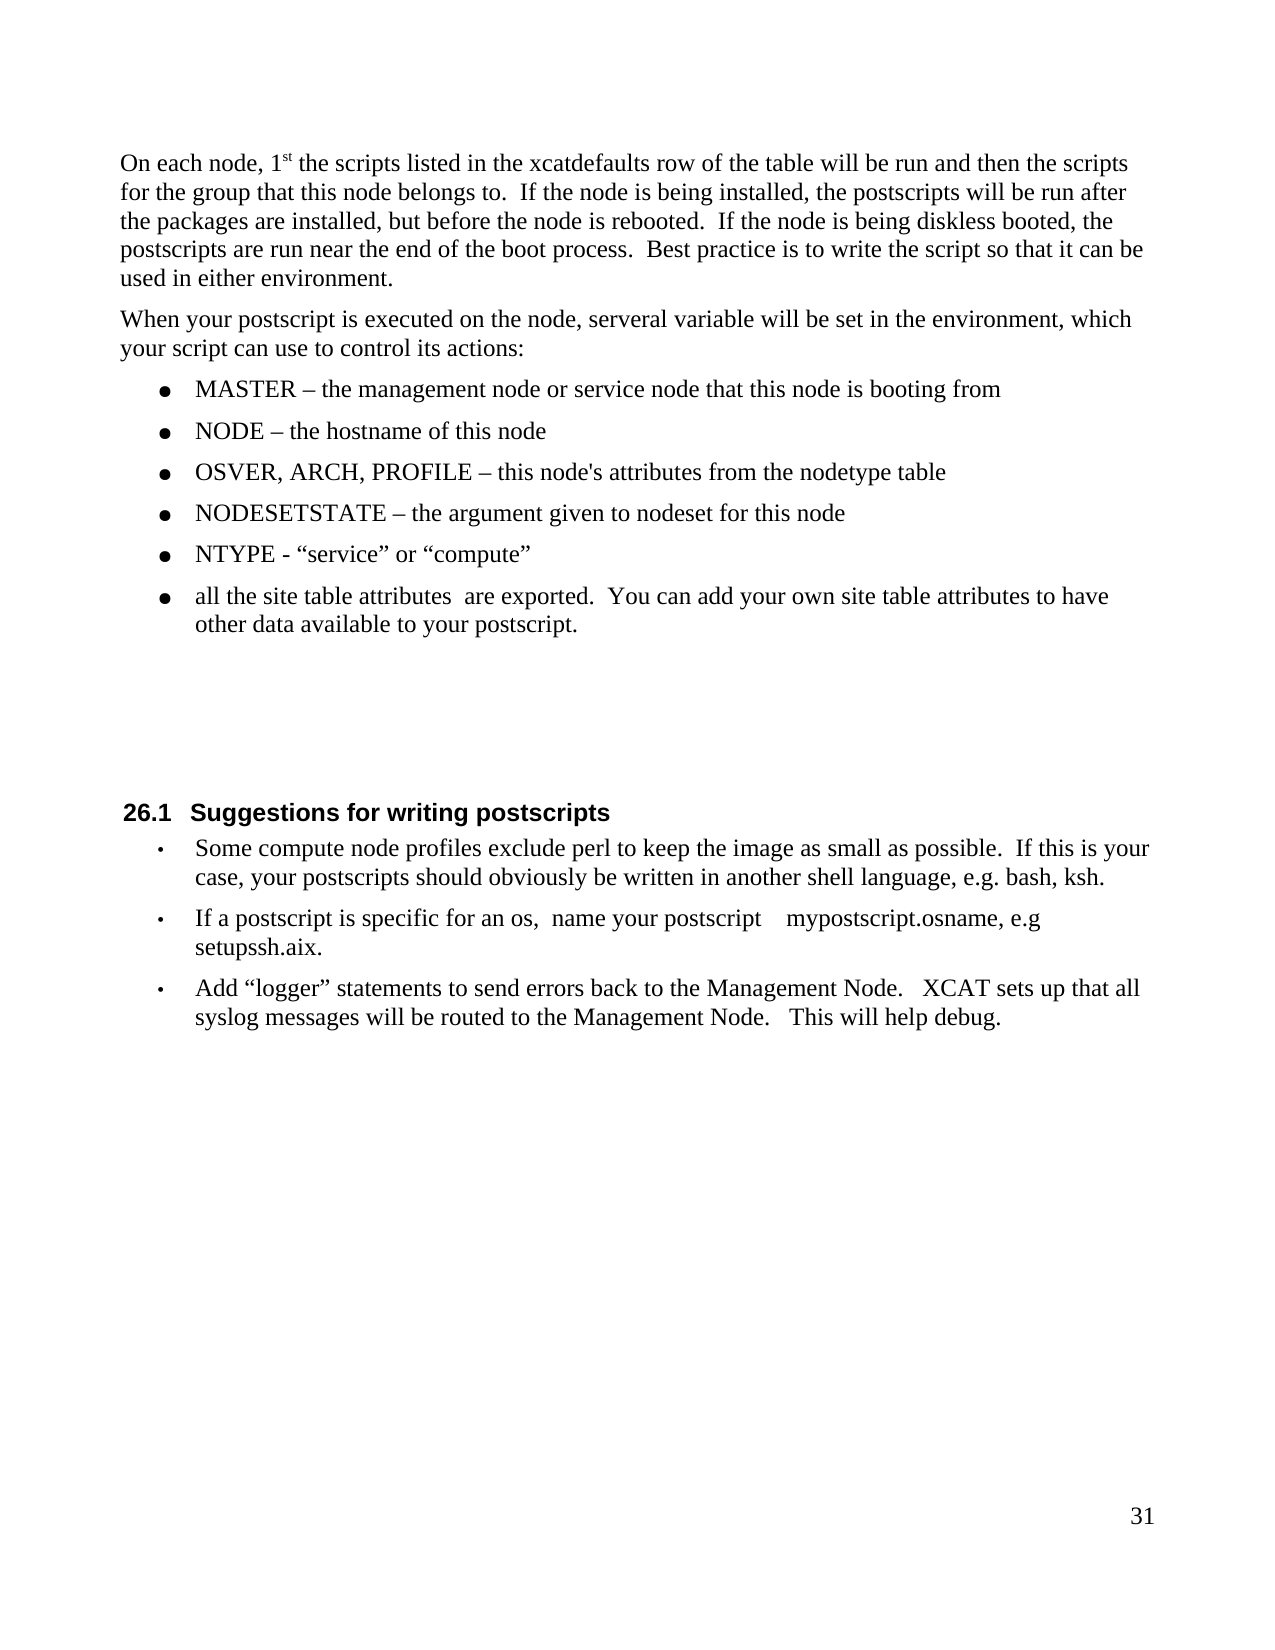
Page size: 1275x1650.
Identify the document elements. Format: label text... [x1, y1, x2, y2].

text On each node, 1st the scripts listed in the xcatdefaults row of the table will be run and then the scripts for the group that this node belongs to. If the node is being installed, the postscripts will be run after the packages are installed, but before the node is rebooted. If the node is being diskless booted, the postscripts are run near the end of the boot process. Best practice is to write the script so that it can be used in either environment. [120, 148, 1155, 292]
list MASTER – the management node or service node that this node is booting from [157, 374, 1155, 403]
list NODESETSTATE – the argument given to nodeset for this node [157, 498, 1155, 527]
list Some compute node profiles exclude perl to keep the image as small as possible. If this is your case, your postscripts should obviously be written in another shell language, e.g. bash, ksh. [157, 833, 1155, 891]
list Add “logger” statements to send errors back to the Management Node. XCAT sets up that all syslog messages will be routed to the Management Node. This will help debug. [157, 973, 1155, 1031]
list all the site table attributes are exported. You can add your own site table attributes to have other data available to your postscript. [157, 581, 1155, 638]
list OSVER, ARCH, PROFILE – this node's attributes from the nodetype table [157, 457, 1155, 486]
subtitle Suggestions for writing postscripts [123, 798, 1155, 827]
list NTYPE - “service” or “compute” [157, 539, 1155, 568]
list If a postscript is specific for an os, name your postscript mypostscript.osname, e.g setupssh.aix. [157, 903, 1155, 961]
text When your postscript is executed on the node, serveral variable will be set in the environment, which your script can use to control its actions: [120, 304, 1155, 362]
list NODE – the hostname of this node [157, 416, 1155, 444]
